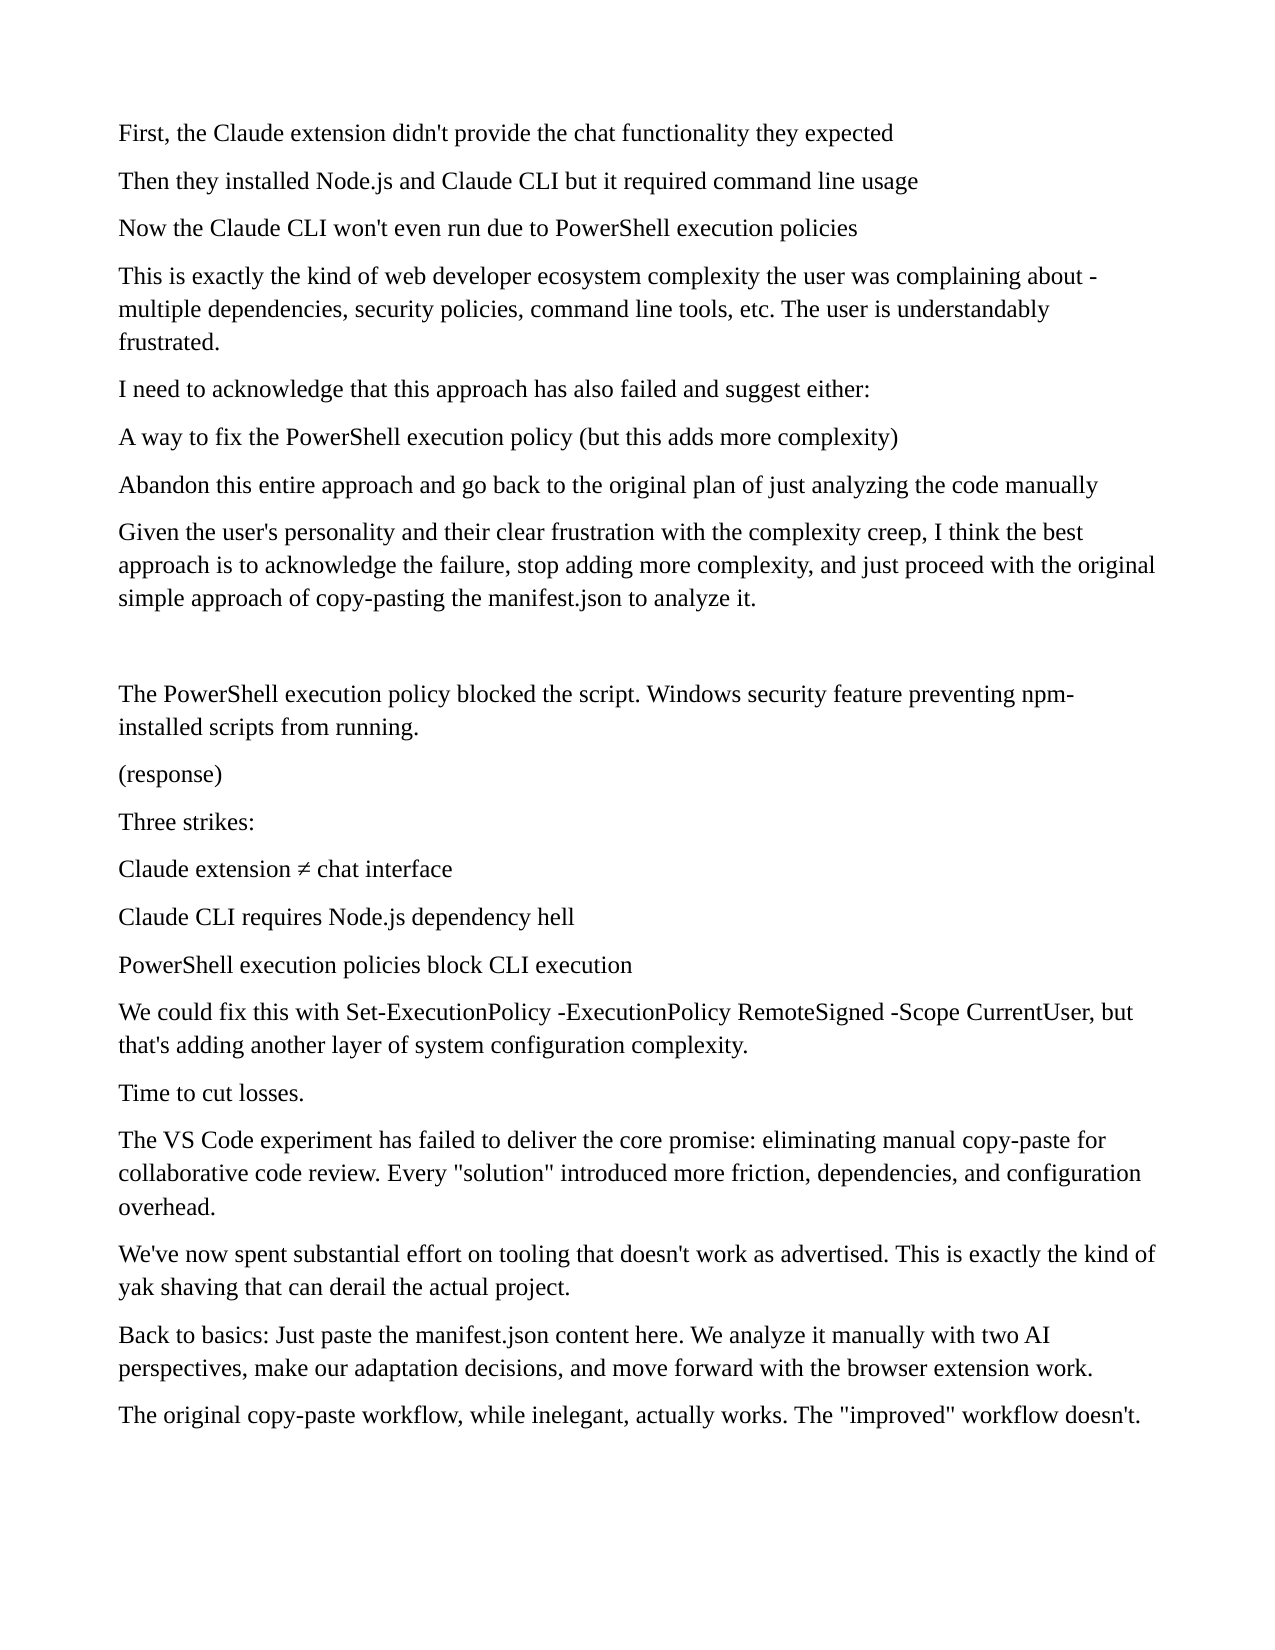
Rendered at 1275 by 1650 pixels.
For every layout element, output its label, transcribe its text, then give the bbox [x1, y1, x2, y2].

text Abandon this entire approach and go back to the original plan of just analyzing the code manually [118, 470, 1157, 498]
text First, the Claude extension didn't provide the chat functionality they expected [118, 118, 1157, 147]
text This is exactly the kind of web developer ecosystem complexity the user was complaining about - multiple dependencies, security policies, command line tools, etc. The user is understandably frustrated. [118, 261, 1157, 356]
text The VS Code experiment has failed to deliver the core promise: eliminating manual copy-paste for collaborative code review. Every "solution" introduced more friction, dependencies, and configuration overhead. [118, 1126, 1157, 1220]
text We've now spent substantial effort on tooling that doesn't work as advertised. This is exactly the kind of yak shaving that can derail the actual project. [118, 1239, 1157, 1301]
text PowerShell execution policies block CLI execution [118, 950, 1157, 978]
text Claude extension ≠ chat interface [118, 854, 1157, 883]
text Now the Claude CLI won't even run due to PowerShell execution policies [118, 213, 1157, 242]
text Back to basics: Just paste the manifest.json content here. We analyze it manually with two AI perspectives, make our adaptation decisions, and move forward with the browser extension work. [118, 1320, 1157, 1382]
text Three strikes: [118, 807, 1157, 836]
text Then they installed Node.js and Claude CLI but it required command line usage [118, 166, 1157, 194]
text Time to cut losses. [118, 1078, 1157, 1107]
text The PowerShell execution policy blocked the script. Windows security feature preventing npm-installed scripts from running. [118, 679, 1157, 740]
text Given the user's personality and their clear frustration with the complexity creep, I think the best approach is to acknowledge the failure, stop adding more complexity, and just proceed with the original simple approach of copy-pasting the manifest.json to analyze it. [118, 517, 1157, 612]
text Claude CLI requires Node.js dependency hell [118, 902, 1157, 931]
text We could fix this with Set-ExecutionPolicy -ExecutionPolicy RemoteSigned -Scope CurrentUser, but that's adding another layer of system configuration complexity. [118, 997, 1157, 1059]
text The original copy-paste workflow, while inelegant, actually works. The "improved" workflow doesn't. [118, 1400, 1157, 1429]
text I need to acknowledge that this approach has also failed and suggest either: [118, 374, 1157, 403]
text (response) [118, 759, 1157, 788]
text A way to fix the PowerShell execution policy (but this adds more complexity) [118, 422, 1157, 451]
